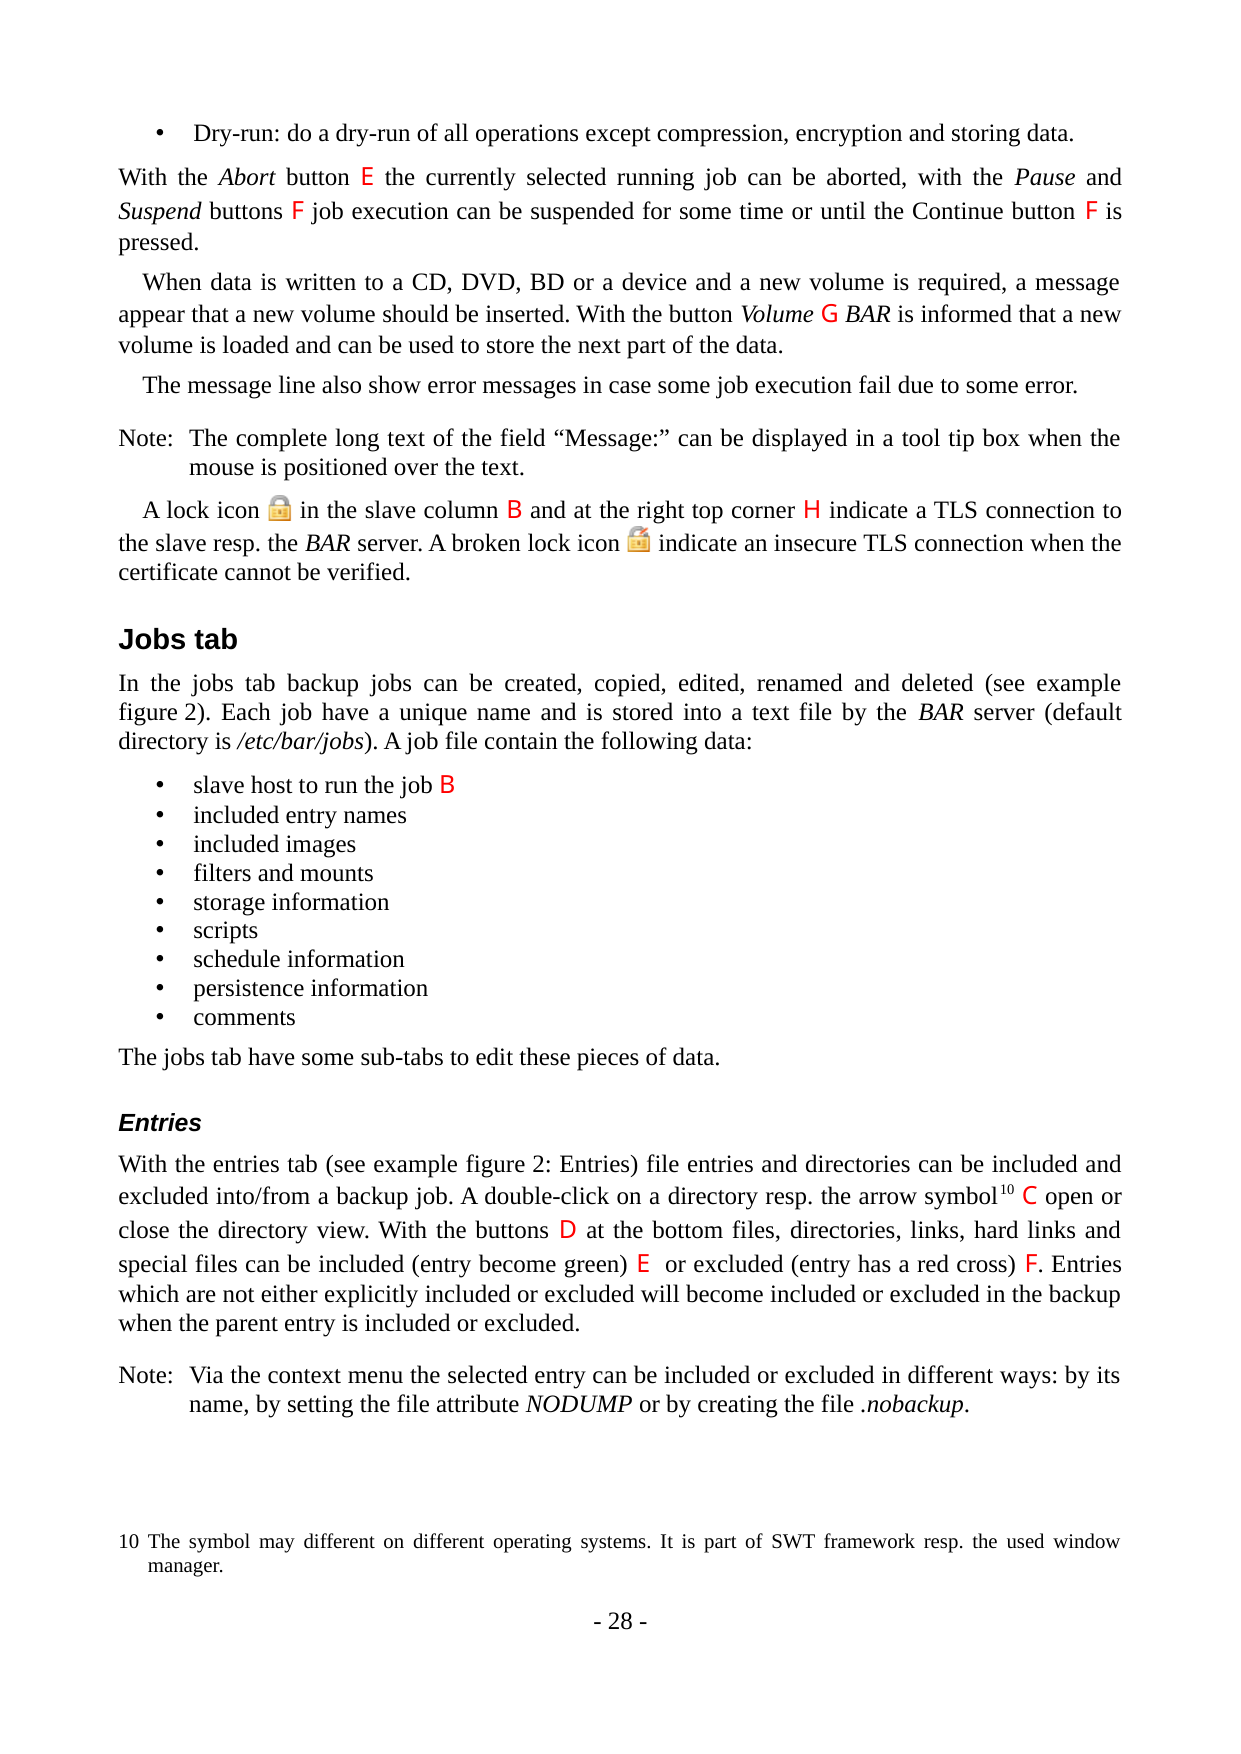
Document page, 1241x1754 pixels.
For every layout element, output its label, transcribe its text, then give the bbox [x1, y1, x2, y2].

list scripts [156, 915, 1122, 944]
list Dry-run: do a dry-run of all operations except compression, encryption and storing data. [156, 118, 1122, 147]
text With the Abort button E the currently selected running job can be aborted, with the Pause and Suspend buttons F job execution can be suspended for some time or until the Continue button F is pressed. [118, 159, 1122, 256]
picture [267, 495, 293, 521]
list comments [156, 1002, 1122, 1030]
subtitle Jobs tab [118, 622, 1122, 656]
text When data is written to a CD, DVD, BD or a device and a new volume is required, a message appear that a new volume should be inserted. With the button Volume G BAR is informed that a new volume is loaded and can be used to store the next part of the data. [118, 267, 1122, 359]
list included images [156, 829, 1122, 858]
picture [626, 526, 652, 552]
text In the jobs tab backup jobs can be created, copied, edited, renamed and deleted (see example figure 2). Each job have a unique name and is stored into a text file by the BAR server (default directory is /etc/bar/jobs). A job file contain the following data: [118, 668, 1122, 754]
list storage information [156, 887, 1122, 915]
list schedule information [156, 944, 1122, 973]
text Note: The complete long text of the field “Message:” can be displayed in a tool tip box when the mouse is positioned over the text. [118, 423, 1122, 480]
list filters and mounts [156, 858, 1122, 887]
text The symbol may different on different operating systems. It is part of SWT framework resp. the used window manager. [118, 1529, 1122, 1577]
text The message line also show error messages in case some job execution fail due to some error. [118, 371, 1122, 399]
list persistence information [156, 973, 1122, 1002]
text A lock icon in the slave column B and at the right top corner H indicate a TLS connection to the slave resp. the BAR server. A broken lock icon indicate an insecure TLS connection when the certificate cannot be verified. [118, 492, 1122, 585]
text The jobs tab have some sub-tabs to edit these pieces of data. [118, 1042, 1122, 1071]
list included entry names [156, 800, 1122, 829]
subtitle Entries [118, 1108, 1122, 1136]
list slave host to run the job B [156, 766, 1122, 800]
text Note: Via the context menu the selected entry can be included or excluded in different ways: by its name, by setting the file attribute NODUMP or by creating the file .nobackup. [118, 1361, 1122, 1418]
text With the entries tab (see example figure 2: Entries) file entries and directories can be included and excluded into/from a backup job. A double-click on a directory resp. the arrow symbol C open or close the directory view. With the buttons D at the bottom files, directories, links, hard links and special files can be included (entry become green) E or excluded (entry has a red cross) F. Entries which are not either explicitly included or excluded will become included or excluded in the backup when the parent entry is included or excluded. [118, 1149, 1122, 1337]
